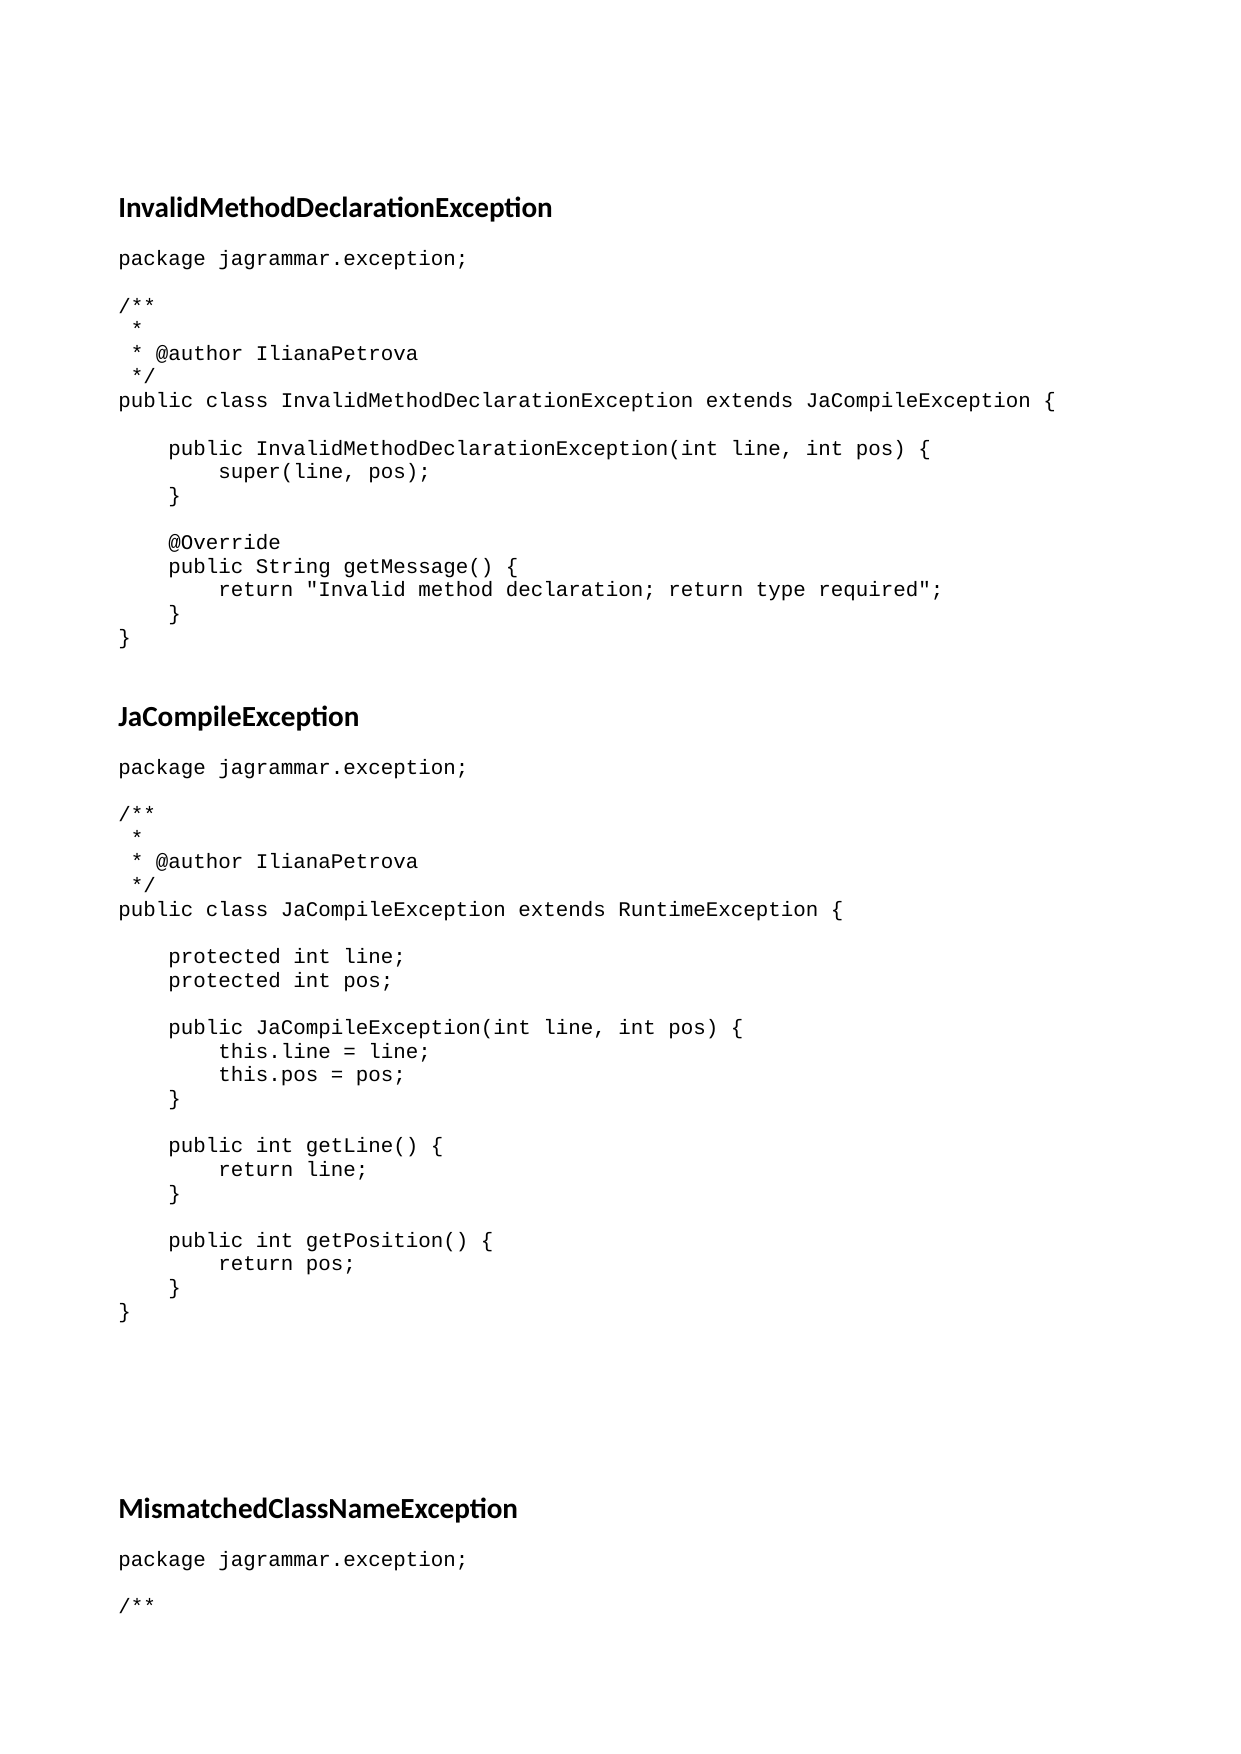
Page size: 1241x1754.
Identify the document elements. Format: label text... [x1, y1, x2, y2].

text return pos; [118, 1253, 1123, 1277]
text public int getLine() { [118, 1135, 1123, 1159]
text public InvalidMethodDeclarationException(int line, int pos) { [118, 437, 1123, 461]
text package jagrammar.exception; [118, 1549, 1123, 1573]
text this.line = line; [118, 1041, 1123, 1064]
text public JaCompileException(int line, int pos) { [118, 1017, 1123, 1041]
text public class JaCompileException extends RuntimeException { [118, 899, 1123, 922]
text protected int pos; [118, 970, 1123, 993]
text * [118, 319, 1123, 343]
text } [118, 1088, 1123, 1112]
text * [118, 828, 1123, 851]
text /** [118, 804, 1123, 828]
text public int getPosition() { [118, 1230, 1123, 1253]
text return "Invalid method declaration; return type required"; [118, 579, 1123, 603]
text } [118, 1182, 1123, 1206]
text * @author IlianaPetrova [118, 851, 1123, 875]
text */ [118, 367, 1123, 390]
text super(line, pos); [118, 461, 1123, 485]
text /** [118, 296, 1123, 319]
text return line; [118, 1159, 1123, 1182]
text */ [118, 875, 1123, 899]
text InvalidMethodDeclarationException [118, 189, 1123, 225]
text protected int line; [118, 946, 1123, 970]
text this.pos = pos; [118, 1064, 1123, 1088]
text /** [118, 1596, 1123, 1620]
text public String getMessage() { [118, 556, 1123, 579]
text } [118, 1277, 1123, 1301]
text JaCompileException [118, 698, 1123, 733]
text package jagrammar.exception; [118, 757, 1123, 781]
text } [118, 1301, 1123, 1324]
text package jagrammar.exception; [118, 248, 1123, 272]
text } [118, 485, 1123, 508]
text * @author IlianaPetrova [118, 343, 1123, 367]
text } [118, 603, 1123, 627]
text MismatchedClassNameException [118, 1490, 1123, 1526]
text public class InvalidMethodDeclarationException extends JaCompileException { [118, 390, 1123, 414]
text } [118, 627, 1123, 650]
text @Override [118, 532, 1123, 556]
